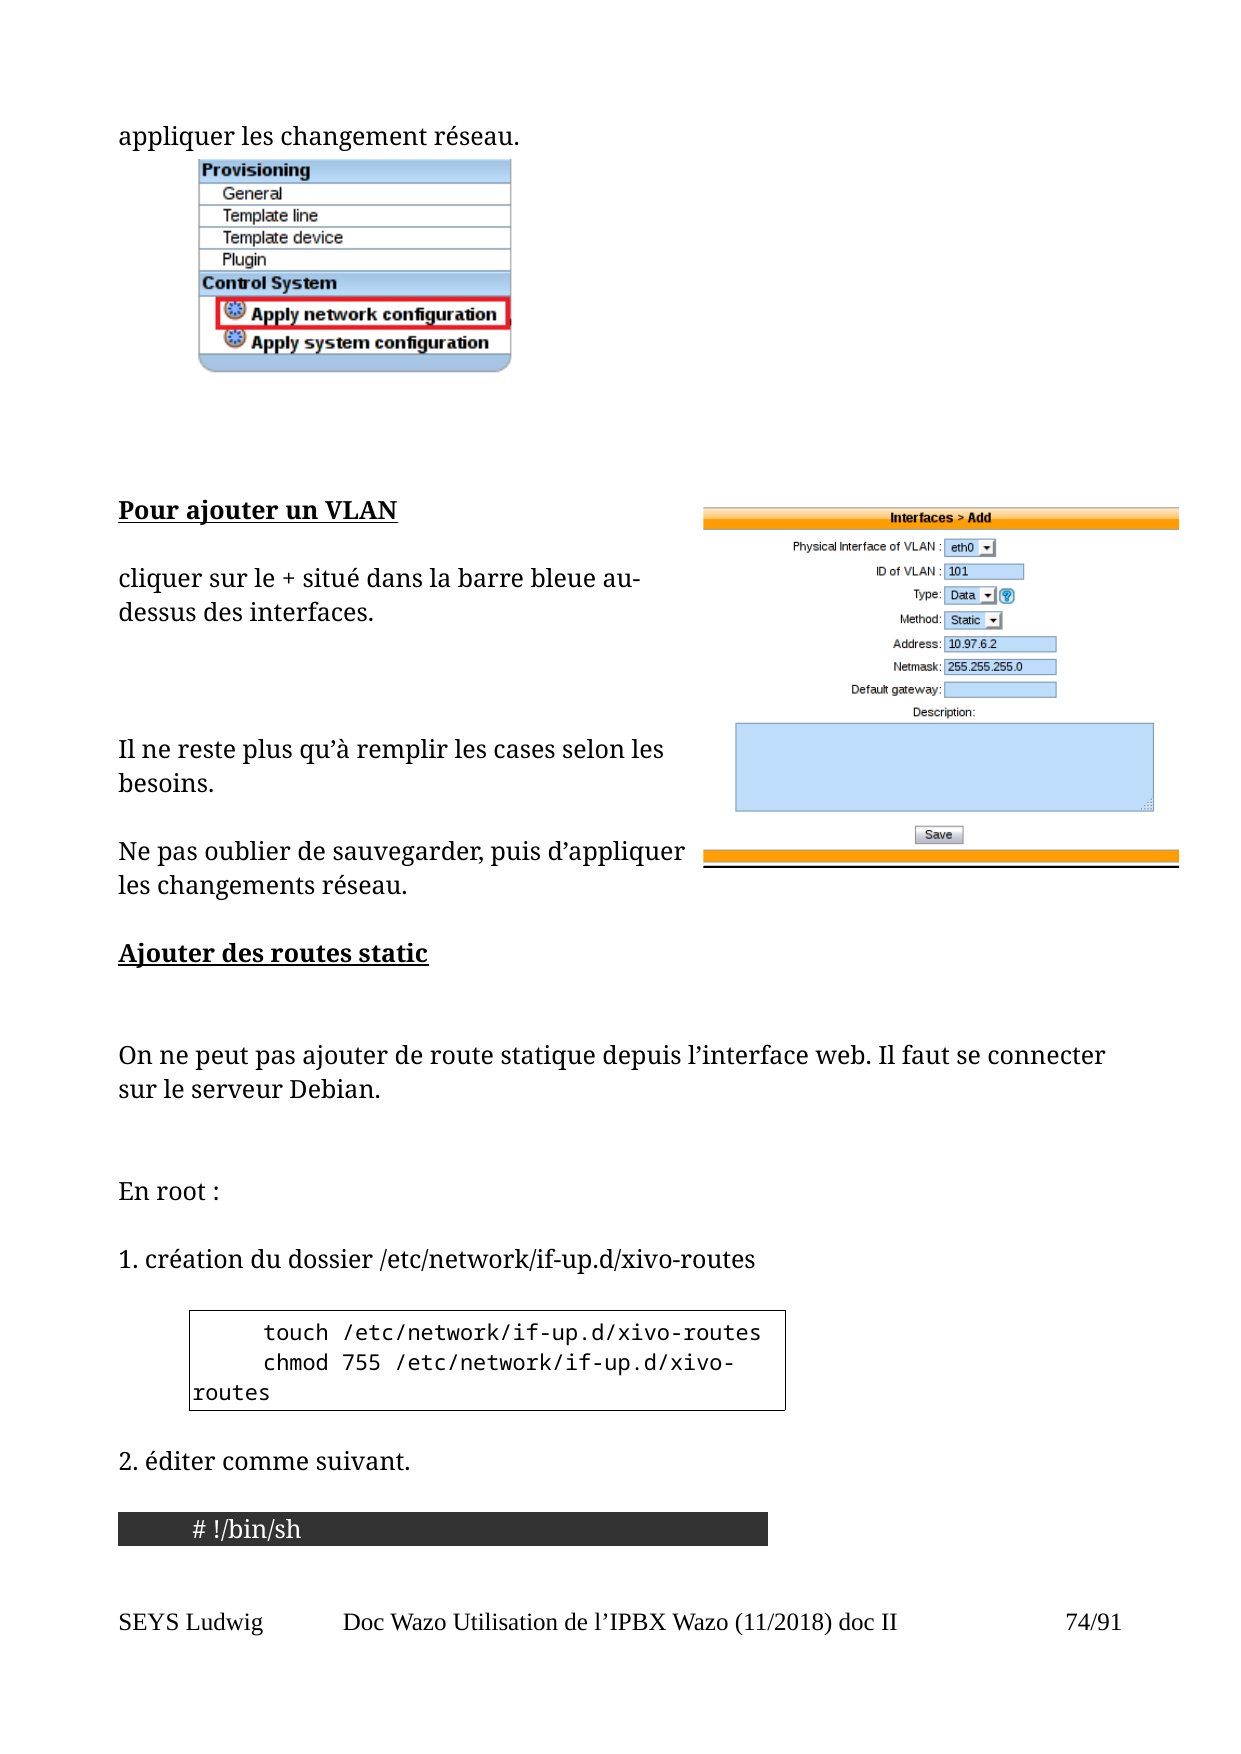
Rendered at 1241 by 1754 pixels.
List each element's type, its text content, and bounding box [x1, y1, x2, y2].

text Il ne reste plus qu’à remplir les cases selon les besoins. [118, 731, 703, 799]
text # !/bin/sh [118, 1512, 768, 1546]
text touch /etc/network/if-up.d/xivo-routes [190, 1311, 785, 1344]
text On ne peut pas ajouter de route statique depuis l’interface web. Il faut se connecter sur le serveur Debian. [118, 1038, 1122, 1106]
text appliquer les changement réseau. [118, 118, 1122, 152]
text 1. création du dossier /etc/network/if-up.d/xivo-routes [118, 1242, 1122, 1276]
text Pour ajouter un VLAN [118, 493, 1122, 527]
text chmod 755 /etc/network/if-up.d/xivo-routes [190, 1344, 785, 1410]
text Ne pas oublier de sauvegarder, puis d’appliquer les changements réseau. [118, 833, 1122, 902]
picture [703, 504, 1180, 868]
text cliquer sur le + situé dans la barre bleue au-dessus des interfaces. [118, 561, 703, 629]
picture [197, 159, 512, 374]
text 2. éditer comme suivant. [118, 1444, 1122, 1478]
text En root : [118, 1174, 1122, 1208]
text Ajouter des routes static [118, 936, 1122, 970]
